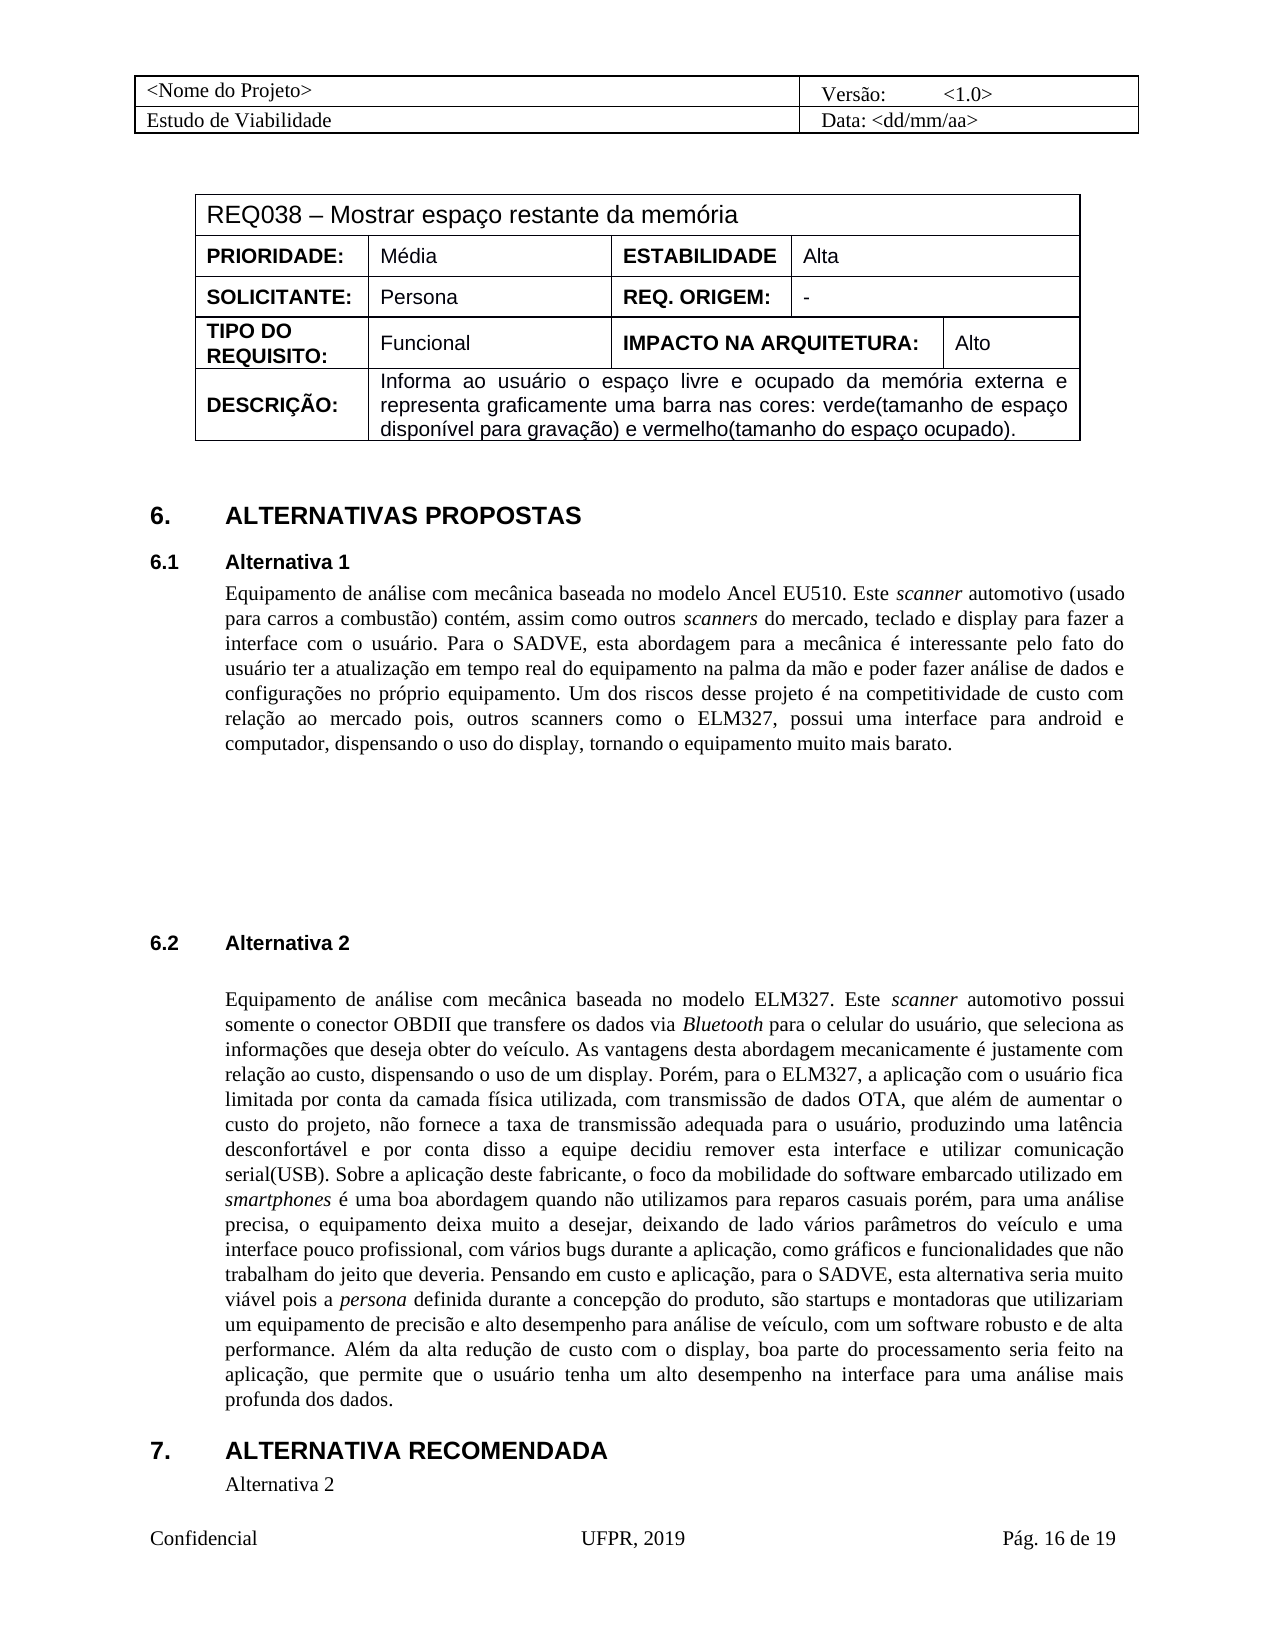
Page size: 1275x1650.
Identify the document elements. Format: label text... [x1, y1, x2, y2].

table_cell IMPACTO NA ARQUITETURA: [612, 318, 943, 367]
text Alternativa 2 [225, 1471, 1125, 1496]
subtitle Alternativa 1 [150, 549, 1125, 574]
text Equipamento de análise com mecânica baseada no modelo Ancel EU510. Este scanner automotivo (usado para carros a combustão) contém, assim como outros scanners do mercado, teclado e display para fazer a interface com o usuário. Para o SADVE, esta abordagem para a mecânica é interessante pelo fato do usuário ter a atualização em tempo real do equipamento na palma da mão e poder fazer análise de dados e configurações no próprio equipamento. Um dos riscos desse projeto é na competitividade de custo com relação ao mercado pois, outros scanners como o ELM327, possui uma interface para android e computador, dispensando o uso do display, tornando o equipamento muito mais barato. [225, 580, 1125, 755]
table_cell Média [369, 236, 611, 276]
subtitle Alternativa 2 [150, 930, 1125, 955]
table_cell - [792, 277, 1079, 316]
table_cell ESTABILIDADE [612, 236, 791, 276]
table_cell Funcional [369, 318, 611, 367]
table_cell Alto [944, 318, 1079, 367]
table_cell Persona [369, 277, 611, 316]
subtitle ALTERNATIVAS PROPOSTAS [150, 501, 1125, 530]
table_cell SOLICITANTE: [196, 277, 368, 316]
table_cell PRIORIDADE: [196, 236, 368, 276]
table_cell Alta [792, 236, 1079, 276]
table_header REQ038 – Mostrar espaço restante da memória [196, 195, 1079, 235]
text Equipamento de análise com mecânica baseada no modelo ELM327. Este scanner automotivo possui somente o conector OBDII que transfere os dados via Bluetooth para o celular do usuário, que seleciona as informações que deseja obter do veículo. As vantagens desta abordagem mecanicamente é justamente com relação ao custo, dispensando o uso de um display. Porém, para o ELM327, a aplicação com o usuário fica limitada por conta da camada física utilizada, com transmissão de dados OTA, que além de aumentar o custo do projeto, não fornece a taxa de transmissão adequada para o usuário, produzindo uma latência desconfortável e por conta disso a equipe decidiu remover esta interface e utilizar comunicação serial(USB). Sobre a aplicação deste fabricante, o foco da mobilidade do software embarcado utilizado em smartphones é uma boa abordagem quando não utilizamos para reparos casuais porém, para uma análise precisa, o equipamento deixa muito a desejar, deixando de lado vários parâmetros do veículo e uma interface pouco profissional, com vários bugs durante a aplicação, como gráficos e funcionalidades que não trabalham do jeito que deveria. Pensando em custo e aplicação, para o SADVE, esta alternativa seria muito viável pois a persona definida durante a concepção do produto, são startups e montadoras que utilizariam um equipamento de precisão e alto desempenho para análise de veículo, com um software robusto e de alta performance. Além da alta redução de custo com o display, boa parte do processamento seria feito na aplicação, que permite que o usuário tenha um alto desempenho na interface para uma análise mais profunda dos dados. [225, 986, 1125, 1411]
table_cell Informa ao usuário o espaço livre e ocupado da memória externa e representa graficamente uma barra nas cores: verde(tamanho de espaço disponível para gravação) e vermelho(tamanho do espaço ocupado). [369, 369, 1079, 440]
subtitle ALTERNATIVA RECOMENDADA [150, 1436, 1125, 1465]
table_cell TIPO DO REQUISITO: [196, 318, 368, 367]
table_cell DESCRIÇÃO: [196, 369, 368, 440]
table_cell REQ. ORIGEM: [612, 277, 791, 316]
